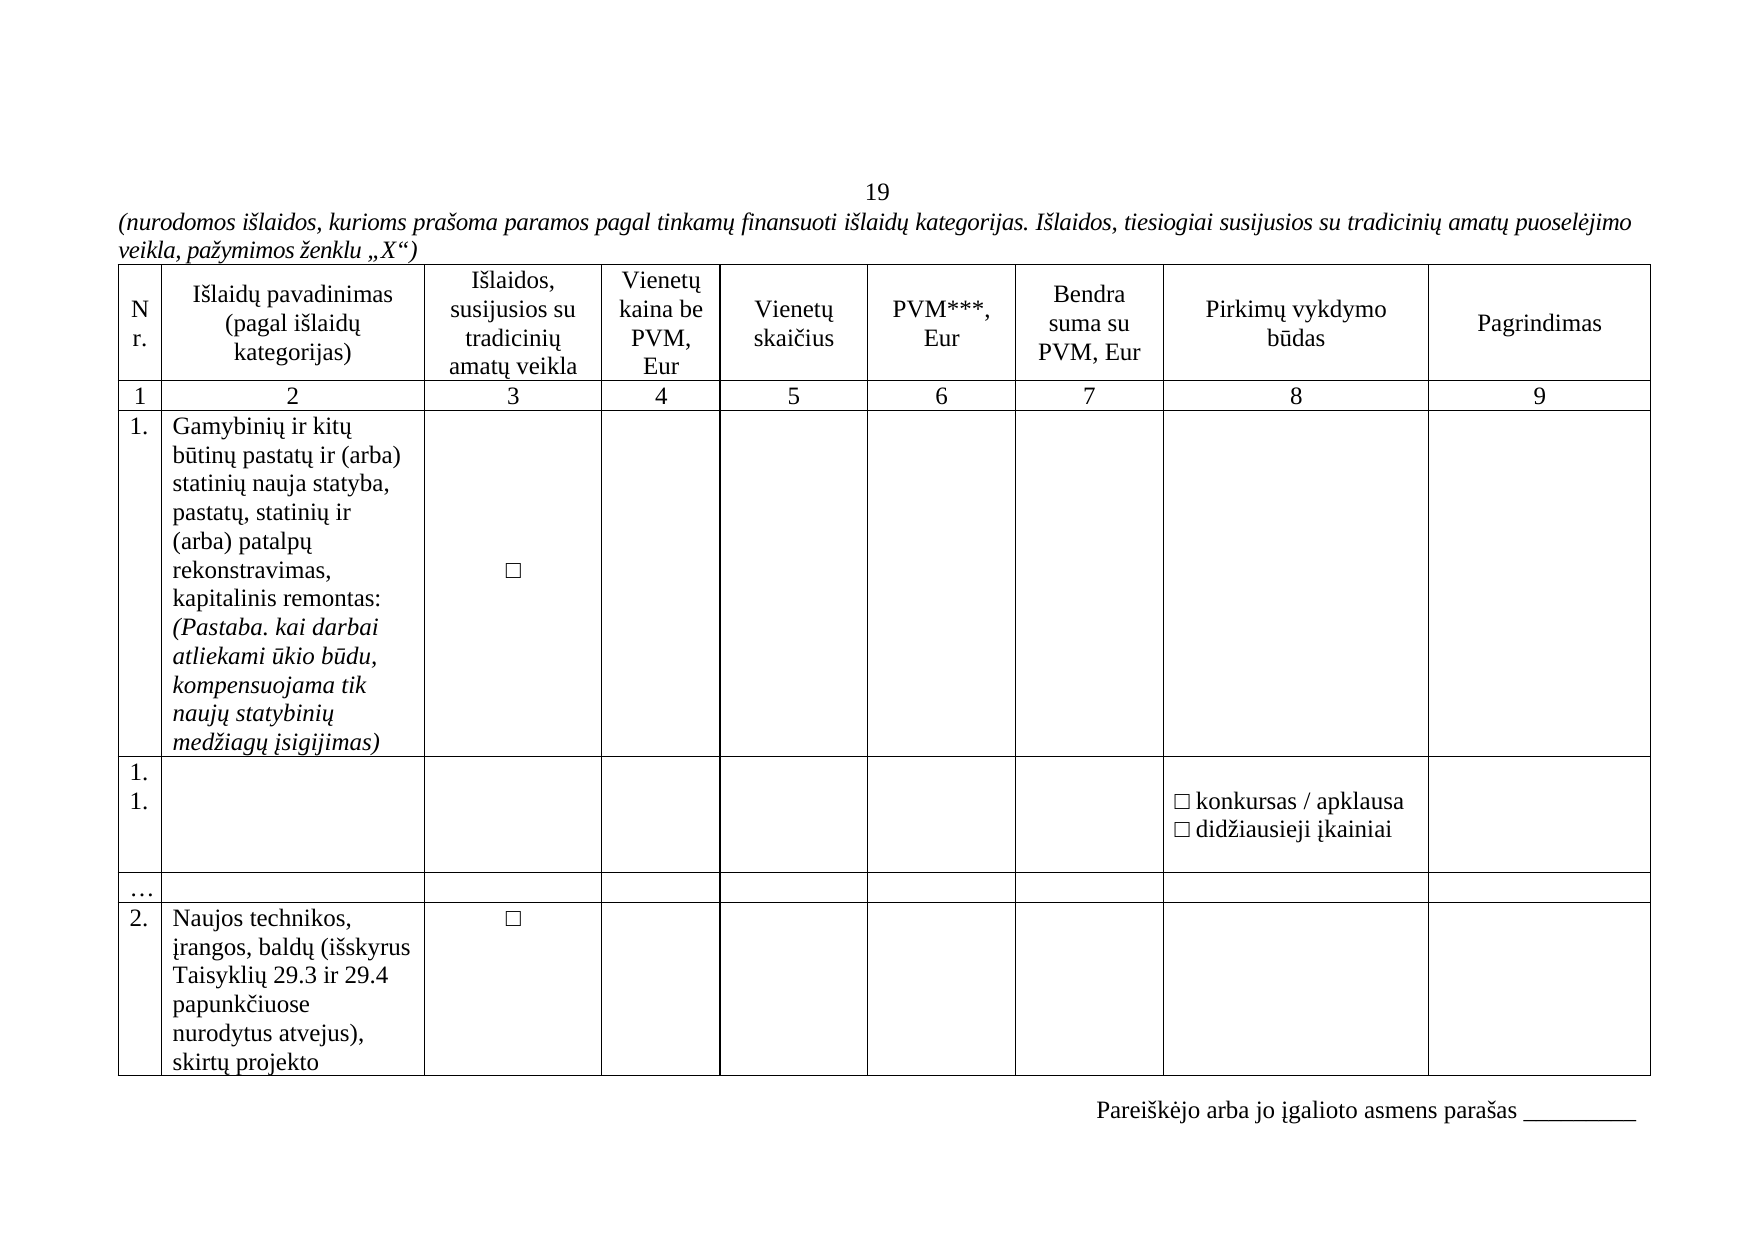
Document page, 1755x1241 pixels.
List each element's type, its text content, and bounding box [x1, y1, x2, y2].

table_header Išlaidų pavadinimas (pagal išlaidų kategorijas) [162, 265, 424, 380]
table_cell [721, 411, 867, 756]
table_cell □ [425, 903, 601, 1075]
table_cell [868, 873, 1015, 902]
table_cell [1016, 873, 1163, 902]
table_cell Naujos technikos, įrangos, baldų (išskyrus Taisyklių 29.3 ir 29.4 papunkčiuose nurodytus atvejus), skirtų projekto [162, 903, 424, 1075]
text (nurodomos išlaidos, kurioms prašoma paramos pagal tinkamų finansuoti išlaidų kategorijas. Išlaidos, tiesiogiai susijusios su tradicinių amatų puoselėjimo veikla, pažymimos ženklu „X“) [118, 207, 1636, 264]
table_cell 4 [602, 381, 719, 410]
table_cell Gamybinių ir kitų būtinų pastatų ir (arba) statinių nauja statyba, pastatų, statinių ir (arba) patalpų rekonstravimas, kapitalinis remontas: (Pastaba. kai darbai atliekami ūkio būdu, kompensuojama tik naujų statybinių medžiagų įsigijimas) [162, 411, 424, 756]
table_cell [602, 757, 719, 872]
table_cell [868, 411, 1015, 756]
table_cell [721, 873, 867, 902]
table_cell [602, 903, 719, 1075]
table_cell 5 [721, 381, 867, 410]
table_cell [721, 903, 867, 1075]
table_cell [1429, 903, 1650, 1075]
table_cell [162, 757, 424, 872]
table_header Bendra suma su PVM, Eur [1016, 265, 1163, 380]
table_header Pirkimų vykdymo būdas [1164, 265, 1428, 380]
table_cell 1. [119, 411, 161, 756]
table_cell [602, 411, 719, 756]
table_cell 7 [1016, 381, 1163, 410]
table_cell [162, 873, 424, 902]
table_cell 9 [1429, 381, 1650, 410]
table_cell [1429, 757, 1650, 872]
table_cell 8 [1164, 381, 1428, 410]
table_header Vienetų skaičius [721, 265, 867, 380]
table_cell [1429, 873, 1650, 902]
table_cell □ konkursas / apklausa □ didžiausieji įkainiai [1164, 757, 1428, 872]
table_cell 2 [162, 381, 424, 410]
table_cell [721, 757, 867, 872]
table_cell [1016, 411, 1163, 756]
table_header Nr. [119, 265, 161, 380]
table_cell [425, 757, 601, 872]
table_cell [868, 903, 1015, 1075]
table_cell 1 [119, 381, 161, 410]
table_cell [602, 873, 719, 902]
table_cell □ [425, 411, 601, 756]
table_header Išlaidos, susijusios su tradicinių amatų veikla [425, 265, 601, 380]
table_cell [1016, 757, 1163, 872]
table_cell [1164, 411, 1428, 756]
table_cell 6 [868, 381, 1015, 410]
table_header PVM***, Eur [868, 265, 1015, 380]
table_cell … [119, 873, 161, 902]
table_cell [1016, 903, 1163, 1075]
table_cell 3 [425, 381, 601, 410]
table_cell [1429, 411, 1650, 756]
table_cell [425, 873, 601, 902]
table_header Vienetų kaina be PVM, Eur [602, 265, 719, 380]
table_cell [1164, 873, 1428, 902]
table_cell 2. [119, 903, 161, 1075]
table_header Pagrindimas [1429, 265, 1650, 380]
table_cell 1.1. [119, 757, 161, 872]
table_cell [1164, 903, 1428, 1075]
table_cell [868, 757, 1015, 872]
